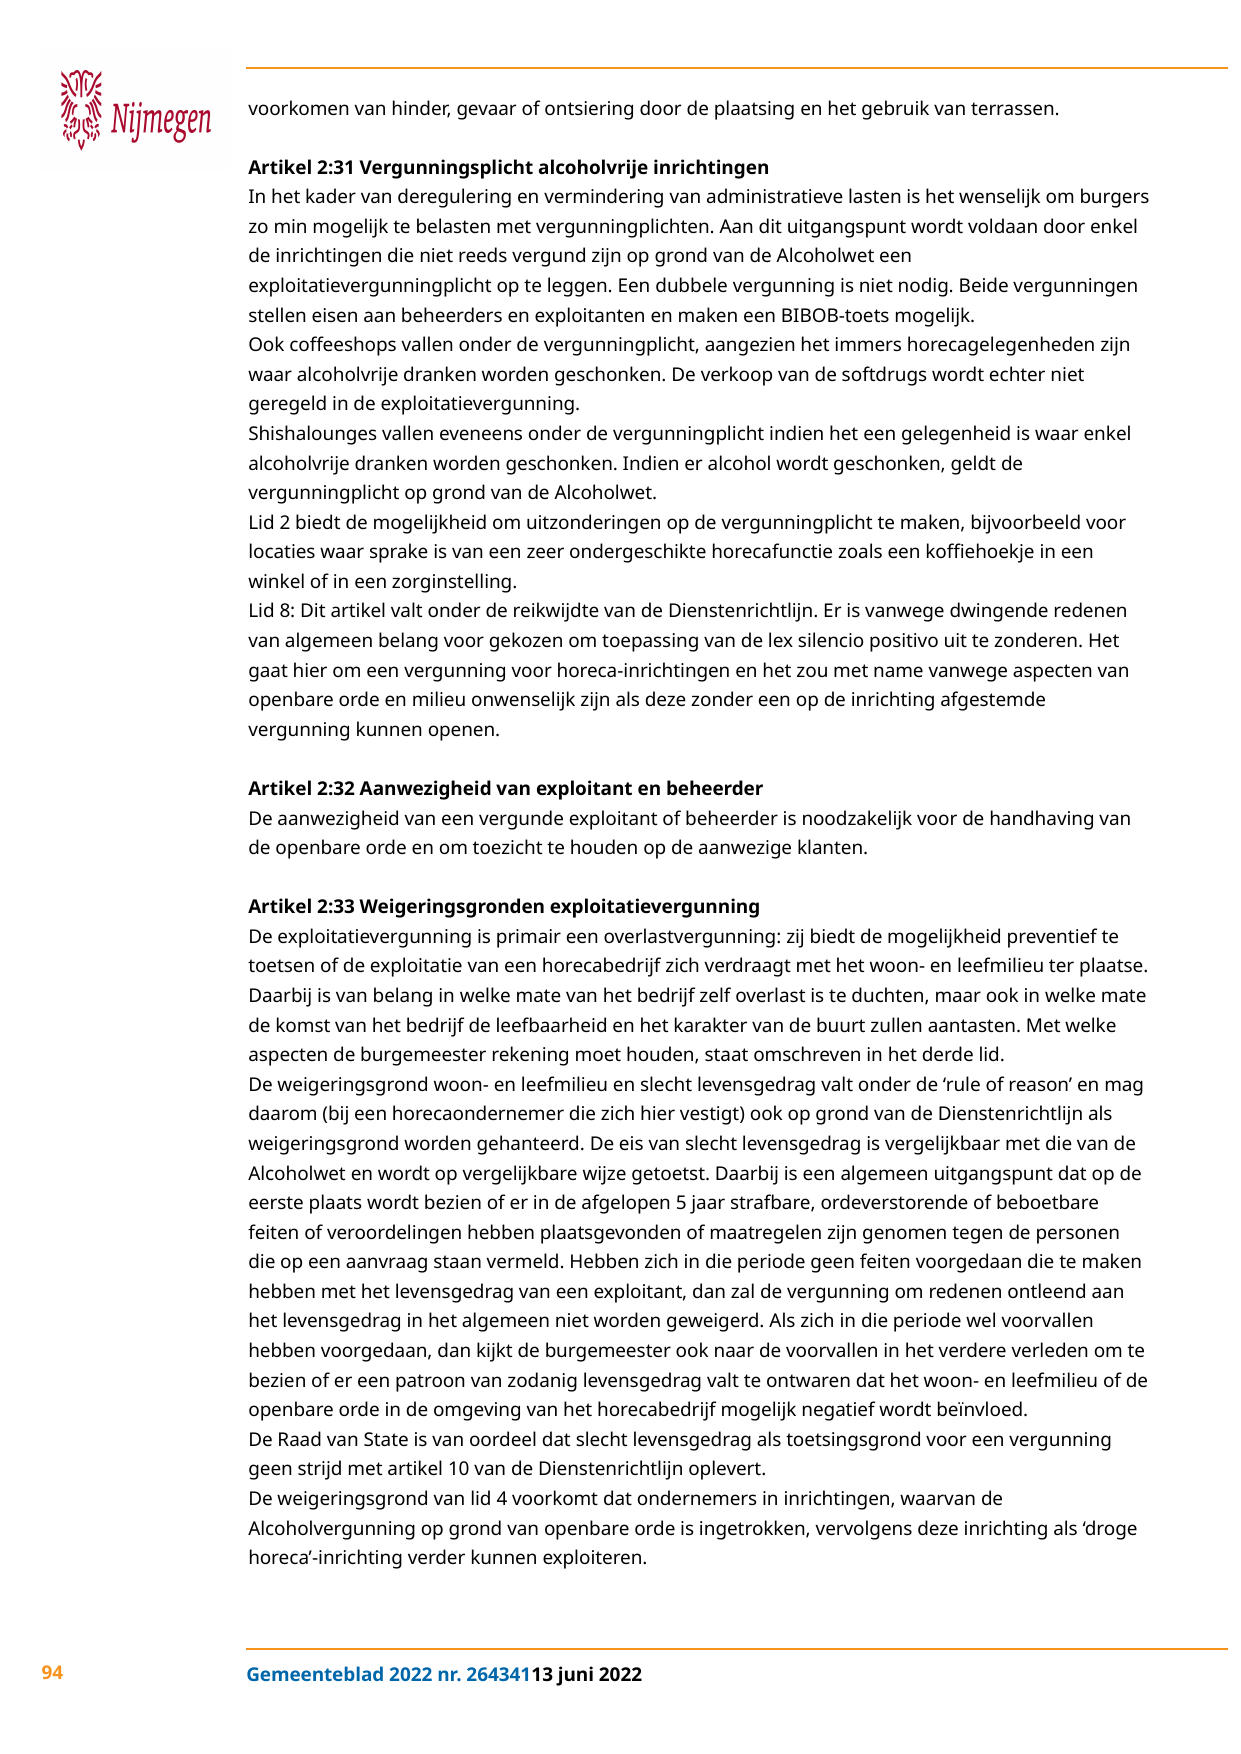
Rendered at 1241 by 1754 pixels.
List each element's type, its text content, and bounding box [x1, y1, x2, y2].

text Artikel 2:32 Aanwezigheid van exploitant en beheerder [248, 775, 1152, 801]
text In het kader van deregulering en vermindering van administratieve lasten is het wenselijk om burgers zo min mogelijk te belasten met vergunningplichten. Aan dit uitgangspunt wordt voldaan door enkel de inrichtingen die niet reeds vergund zijn op grond van de Alcoholwet een exploitatievergunningplicht op te leggen. Een dubbele vergunning is niet nodig. Beide vergunningen stellen eisen aan beheerders en exploitanten en maken een BIBOB-toets mogelijk. [248, 183, 1152, 328]
text Ook coffeeshops vallen onder de vergunningplicht, aangezien het immers horecagelegenheden zijn waar alcoholvrije dranken worden geschonken. De verkoop van de softdrugs wordt echter niet geregeld in de exploitatievergunning. [248, 331, 1152, 416]
text Lid 2 biedt de mogelijkheid om uitzonderingen op de vergunningplicht te maken, bijvoorbeeld voor locaties waar sprake is van een zeer ondergeschikte horecafunctie zoals een koffiehoekje in een winkel of in een zorginstelling. [248, 509, 1152, 594]
text Artikel 2:31 Vergunningsplicht alcoholvrije inrichtingen [248, 154, 1152, 180]
text De exploitatievergunning is primair een overlastvergunning: zij biedt de mogelijkheid preventief te toetsen of de exploitatie van een horecabedrijf zich verdraagt met het woon- en leefmilieu ter plaatse. Daarbij is van belang in welke mate van het bedrijf zelf overlast is te duchten, maar ook in welke mate de komst van het bedrijf de leefbaarheid en het karakter van de buurt zullen aantasten. Met welke aspecten de burgemeester rekening moet houden, staat omschreven in het derde lid. [248, 923, 1152, 1067]
text Shishalounges vallen eveneens onder de vergunningplicht indien het een gelegenheid is waar enkel alcoholvrije dranken worden geschonken. Indien er alcohol wordt geschonken, geldt de vergunningplicht op grond van de Alcoholwet. [248, 420, 1152, 505]
text Lid 8: Dit artikel valt onder de reikwijdte van de Dienstenrichtlijn. Er is vanwege dwingende redenen van algemeen belang voor gekozen om toepassing van de lex silencio positivo uit te zonderen. Het gaat hier om een vergunning voor horeca-inrichtingen en het zou met name vanwege aspecten van openbare orde en milieu onwenselijk zijn als deze zonder een op de inrichting afgestemde vergunning kunnen openen. [248, 598, 1152, 742]
text Artikel 2:33 Weigeringsgronden exploitatievergunning [248, 893, 1152, 919]
text De aanwezigheid van een vergunde exploitant of beheerder is noodzakelijk voor de handhaving van de openbare orde en om toezicht te houden op de aanwezige klanten. [248, 805, 1152, 860]
text De weigeringsgrond woon- en leefmilieu en slecht levensgedrag valt onder de ‘rule of reason’ en mag daarom (bij een horecaondernemer die zich hier vestigt) ook op grond van de Dienstenrichtlijn als weigeringsgrond worden gehanteerd. De eis van slecht levensgedrag is vergelijkbaar met die van de Alcoholwet en wordt op vergelijkbare wijze getoetst. Daarbij is een algemeen uitgangspunt dat op de eerste plaats wordt bezien of er in de afgelopen 5 jaar strafbare, ordeverstorende of beboetbare feiten of veroordelingen hebben plaatsgevonden of maatregelen zijn genomen tegen de personen die op een aanvraag staan vermeld. Hebben zich in die periode geen feiten voorgedaan die te maken hebben met het levensgedrag van een exploitant, dan zal de vergunning om redenen ontleend aan het levensgedrag in het algemeen niet worden geweigerd. Als zich in die periode wel voorvallen hebben voorgedaan, dan kijkt de burgemeester ook naar de voorvallen in het verdere verleden om te bezien of er een patroon van zodanig levensgedrag valt te ontwaren dat het woon- en leefmilieu of de openbare orde in de omgeving van het horecabedrijf mogelijk negatief wordt beïnvloed. [248, 1071, 1152, 1422]
text De weigeringsgrond van lid 4 voorkomt dat ondernemers in inrichtingen, waarvan de Alcoholvergunning op grond van openbare orde is ingetrokken, vervolgens deze inrichting als ‘droge horeca’-inrichting verder kunnen exploiteren. [248, 1485, 1152, 1570]
text voorkomen van hinder, gevaar of ontsiering door de plaatsing en het gebruik van terrassen. [248, 95, 1152, 121]
picture [41, 47, 231, 172]
text De Raad van State is van oordeel dat slecht levensgedrag als toetsingsgrond voor een vergunning geen strijd met artikel 10 van de Dienstenrichtlijn oplevert. [248, 1426, 1152, 1481]
